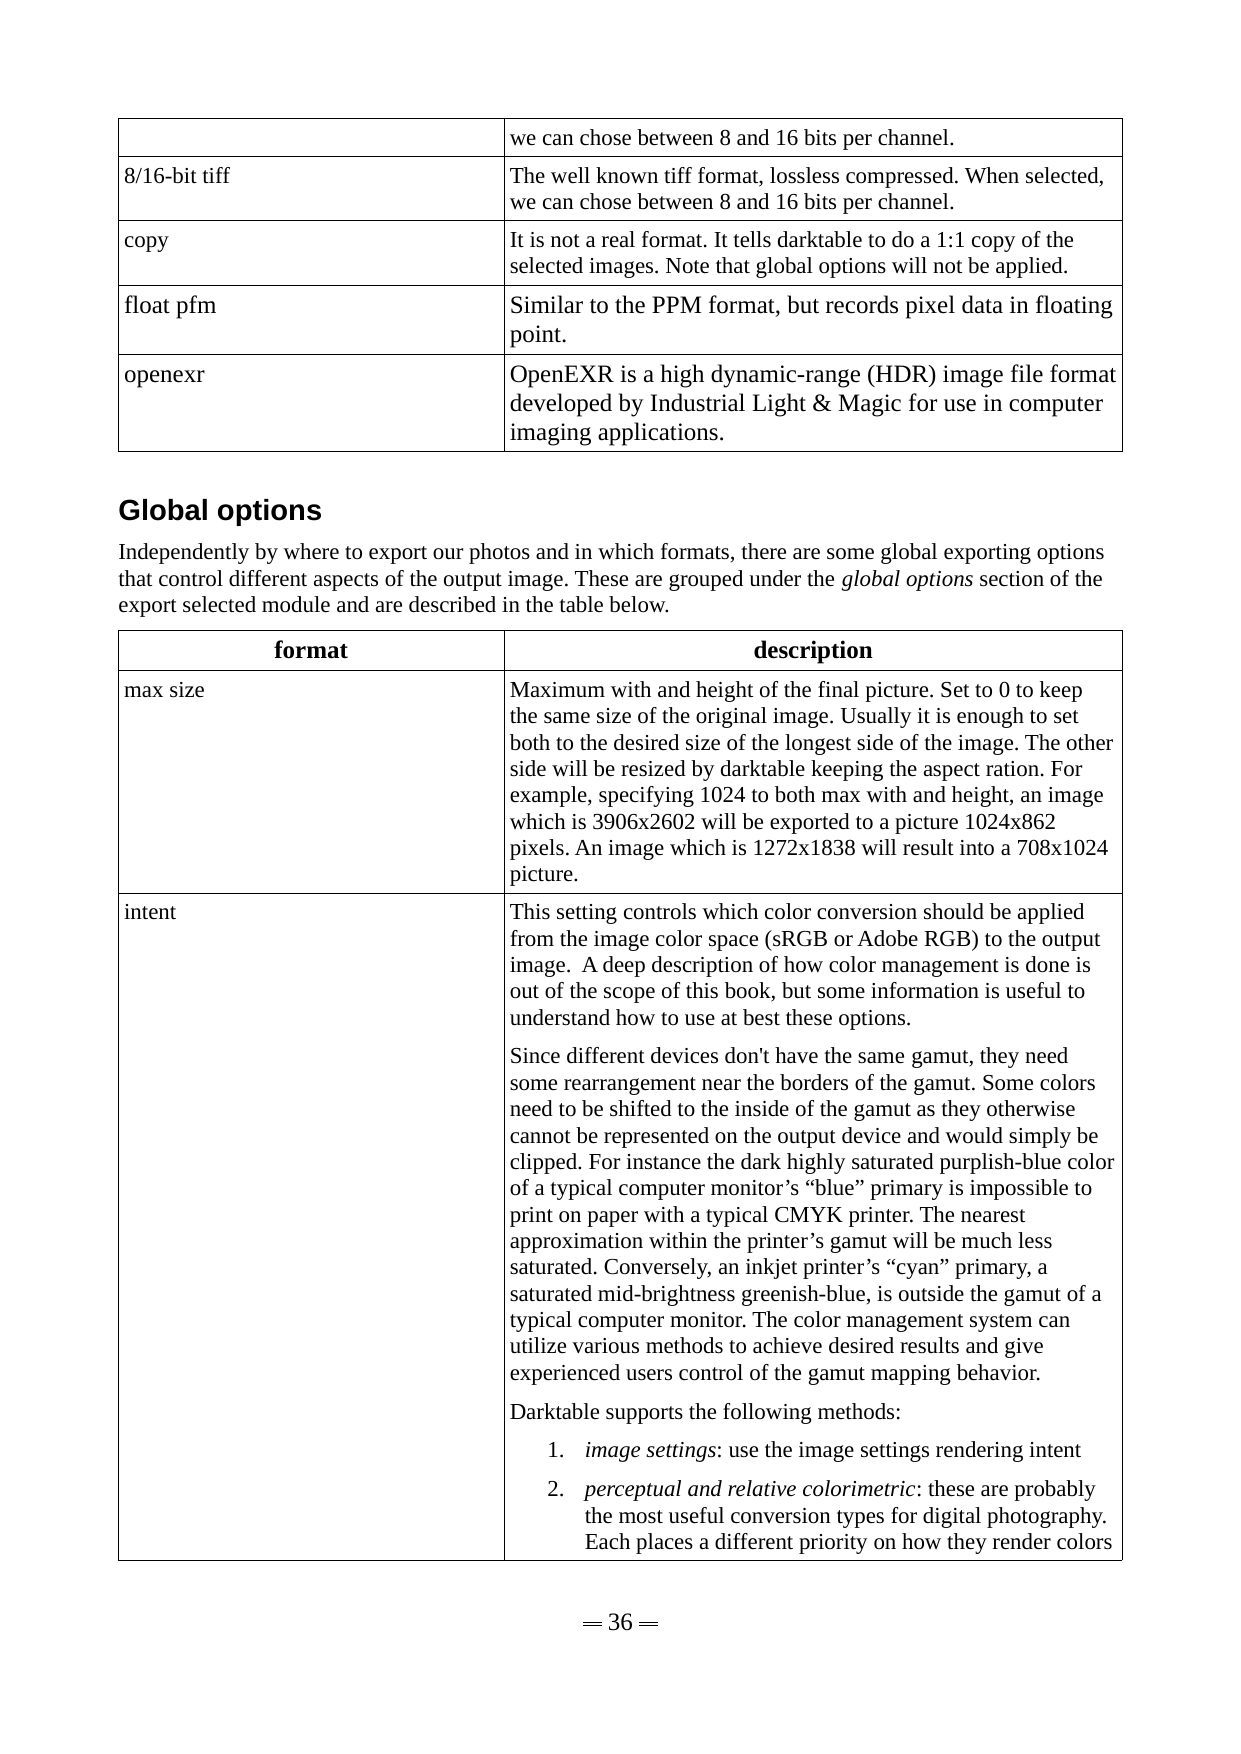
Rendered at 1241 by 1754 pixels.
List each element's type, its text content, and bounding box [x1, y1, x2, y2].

subtitle Global options [118, 493, 1122, 526]
table_cell The well known tiff format, lossless compressed. When selected, we can chose between 8 and 16 bits per channel. [505, 157, 1122, 220]
table_cell OpenEXR is a high dynamic-range (HDR) image file format developed by Industrial Light & Magic for use in computer imaging applications. [505, 355, 1122, 451]
table_cell copy [119, 221, 504, 284]
table_header description [505, 631, 1122, 670]
table_cell openexr [119, 355, 504, 451]
table_cell [119, 119, 504, 156]
table_cell 8/16-bit tiff [119, 157, 504, 220]
table_header format [119, 631, 504, 670]
table_cell intent [119, 894, 504, 1560]
table_cell float pfm [119, 286, 504, 354]
table_cell This setting controls which color conversion should be applied from the image color space (sRGB or Adobe RGB) to the output image. A deep description of how color management is done is out of the scope of this book, but some information is useful to understand how to use at best these options. Since different devices don't have the same gamut, they need some rearrangement near the borders of the gamut. Some colors need to be shifted to the inside of the gamut as they otherwise cannot be represented on the output device and would simply be clipped. For instance the dark highly saturated purplish-blue color of a typical computer monitor’s “blue” primary is impossible to print on paper with a typical CMYK printer. The nearest approximation within the printer’s gamut will be much less saturated. Conversely, an inkjet printer’s “cyan” primary, a saturated mid-brightness greenish-blue, is outside the gamut of a typical computer monitor. The color management system can utilize various methods to achieve desired results and give experienced users control of the gamut mapping behavior. Darktable supports the following methods: image settings: use the image settings rendering intent perceptual and relative colorimetric: these are probably the most useful conversion types for digital photography. Each places a different priority on how they render colors [505, 894, 1122, 1560]
table_cell we can chose between 8 and 16 bits per channel. [505, 119, 1122, 156]
table_cell max size [119, 671, 504, 892]
table_cell It is not a real format. It tells darktable to do a 1:1 copy of the selected images. Note that global options will not be applied. [505, 221, 1122, 284]
text Independently by where to export our photos and in which formats, there are some global exporting options that control different aspects of the output image. These are grouped under the global options section of the export selected module and are described in the table below. [118, 538, 1122, 617]
table_cell Maximum with and height of the final picture. Set to 0 to keep the same size of the original image. Usually it is enough to set both to the desired size of the longest side of the image. The other side will be resized by darktable keeping the aspect ration. For example, specifying 1024 to both max with and height, an image which is 3906x2602 will be exported to a picture 1024x862 pixels. An image which is 1272x1838 will result into a 708x1024 picture. [505, 671, 1122, 892]
table_cell Similar to the PPM format, but records pixel data in floating point. [505, 286, 1122, 354]
